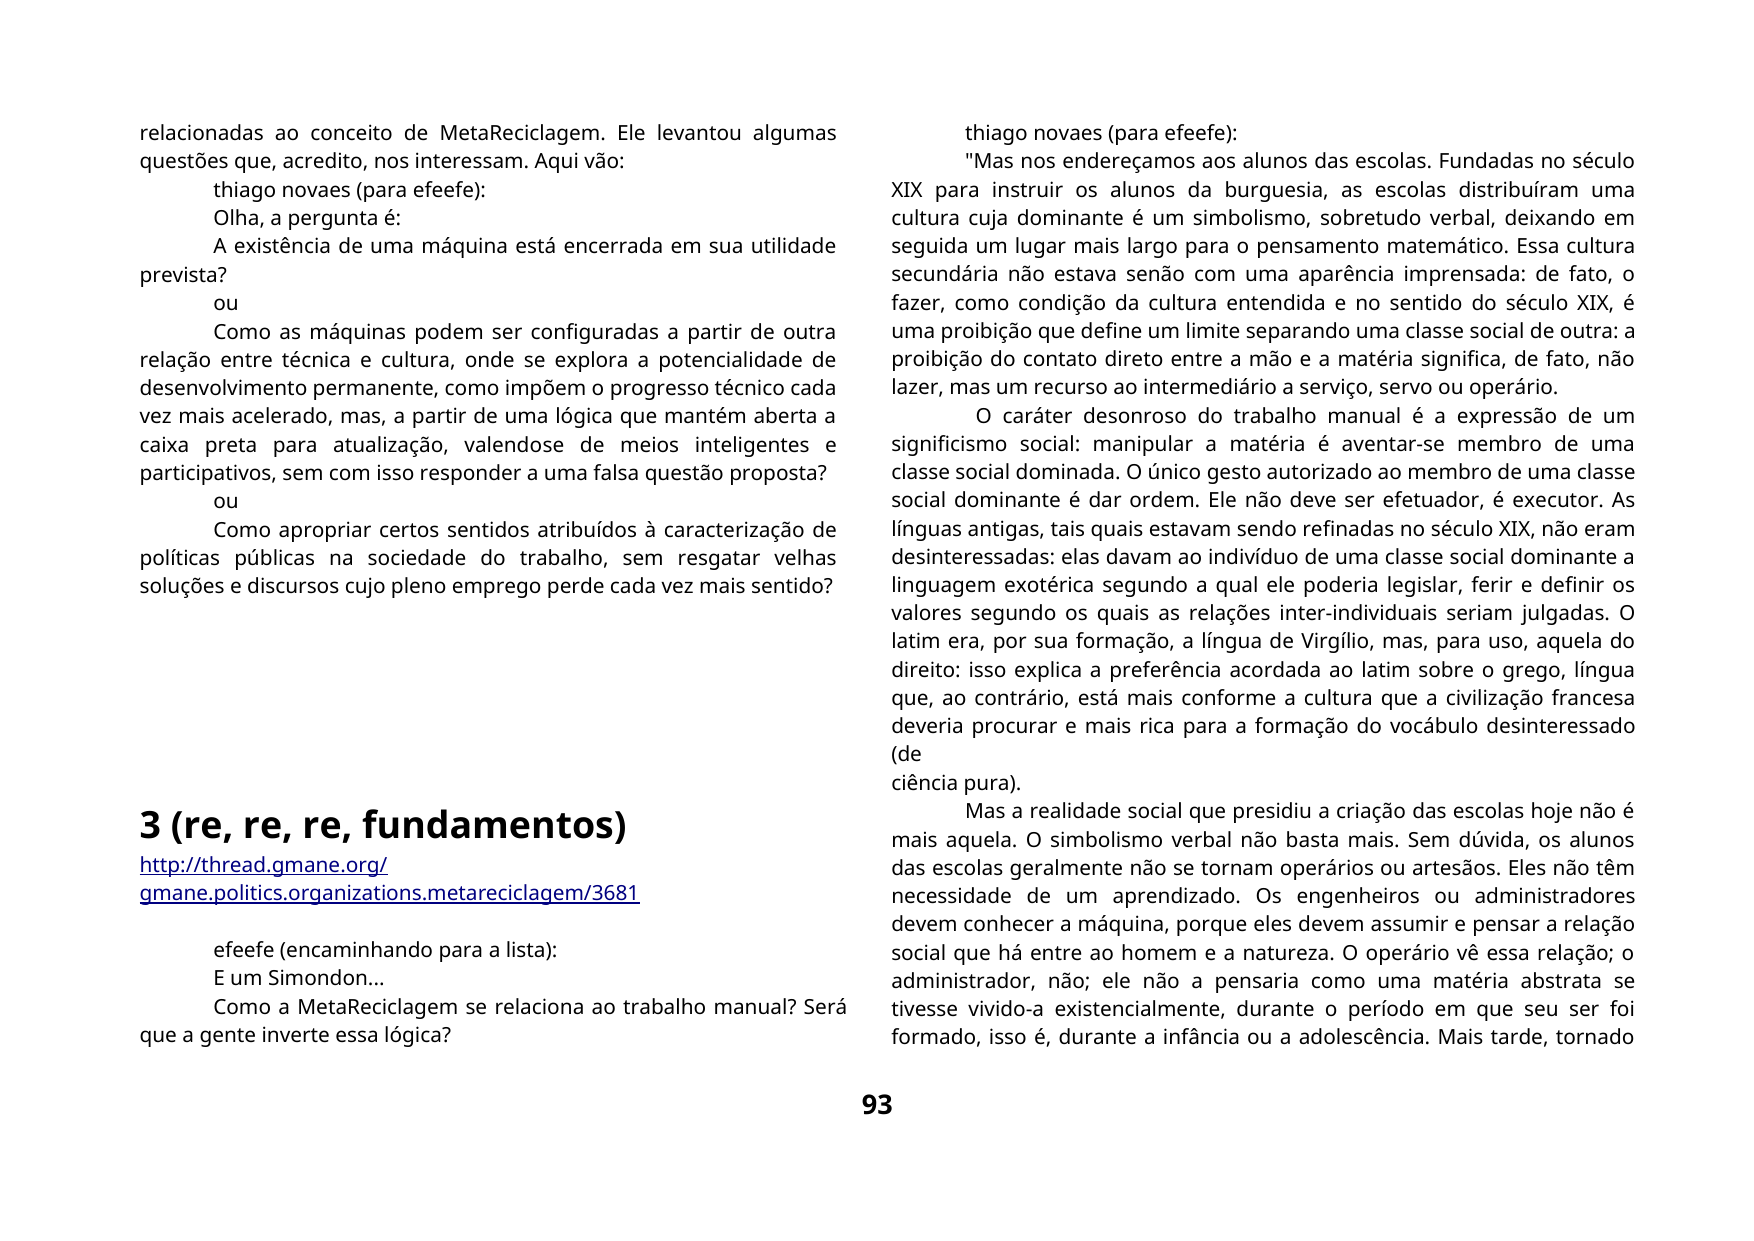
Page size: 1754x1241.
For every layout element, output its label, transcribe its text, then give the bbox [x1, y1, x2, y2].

text Mas a realidade social que presidiu a criação das escolas hoje não é mais aquela. O simbolismo verbal não basta mais. Sem dúvida, os alunos das escolas geralmente não se tornam operários ou artesãos. Eles não têm necessidade de um aprendizado. Os engenheiros ou administradores devem conhecer a máquina, porque eles devem assumir e pensar a relação social que há entre ao homem e a natureza. O operário vê essa relação; o administrador, não; ele não a pensaria como uma matéria abstrata se tivesse vivido-a existencialmente, durante o período em que seu ser foi formado, isso é, durante a infância ou a adolescência. Mais tarde, tornado [891, 796, 1636, 1051]
text thiago novaes (para efeefe): [891, 118, 1636, 147]
text "Mas nos endereçamos aos alunos das escolas. Fundadas no século XIX para instruir os alunos da burguesia, as escolas distribuíram uma cultura cuja dominante é um simbolismo, sobretudo verbal, deixando em seguida um lugar mais largo para o pensamento matemático. Essa cultura secundária não estava senão com uma aparência imprensada: de fato, o fazer, como condição da cultura entendida e no sentido do século XIX, é uma proibição que define um limite separando uma classe social de outra: a proibição do contato direto entre a mão e a matéria significa, de fato, não lazer, mas um recurso ao intermediário a serviço, servo ou operário. [891, 147, 1636, 401]
text Como a MetaReciclagem se relaciona ao trabalho manual? Será que a gente inverte essa lógica? [139, 992, 848, 1048]
text thiago novaes (para efeefe): [139, 175, 837, 203]
text Como apropriar certos sentidos atribuídos à caracterização de políticas públicas na sociedade do trabalho, sem resgatar velhas soluções e discursos cujo pleno emprego perde cada vez mais sentido? [139, 515, 837, 600]
text E um Simondon... [139, 963, 848, 992]
text 3 (re, re, re, fundamentos) [139, 799, 848, 850]
text Olha, a pergunta é: [139, 203, 837, 232]
text relacionadas ao conceito de MetaReciclagem. Ele levantou algumas questões que, acredito, nos interessam. Aqui vão: [139, 118, 837, 175]
text A existência de uma máquina está encerrada em sua utilidade prevista? [139, 232, 837, 288]
text ou [139, 288, 837, 317]
text O caráter desonroso do trabalho manual é a expressão de um significismo social: manipular a matéria é aventar-se membro de uma classe social dominada. O único gesto autorizado ao membro de uma classe social dominante é dar ordem. Ele não deve ser efetuador, é executor. As línguas antigas, tais quais estavam sendo refinadas no século XIX, não eram desinteressadas: elas davam ao indivíduo de uma classe social dominante a linguagem exotérica segundo a qual ele poderia legislar, ferir e definir os valores segundo os quais as relações inter-individuais seriam julgadas. O latim era, por sua formação, a língua de Virgílio, mas, para uso, aquela do direito: isso explica a preferência acordada ao latim sobre o grego, língua que, ao contrário, está mais conforme a cultura que a civilização francesa deveria procurar e mais rica para a formação do vocábulo desinteressado (de [891, 401, 1636, 768]
text http://thread.gmane.org/gmane.politics.organizations.metareciclagem/3681 [139, 850, 848, 906]
text ou [139, 486, 837, 515]
text Como as máquinas podem ser configuradas a partir de outra relação entre técnica e cultura, onde se explora a potencialidade de desenvolvimento permanente, como impõem o progresso técnico cada vez mais acelerado, mas, a partir de uma lógica que mantém aberta a caixa preta para atualização, valendo­se de meios inteligentes e participativos, sem com isso responder a uma falsa questão proposta? [139, 317, 837, 486]
text efeefe (encaminhando para a lista): [139, 935, 848, 963]
text ciência pura). [891, 768, 1636, 796]
